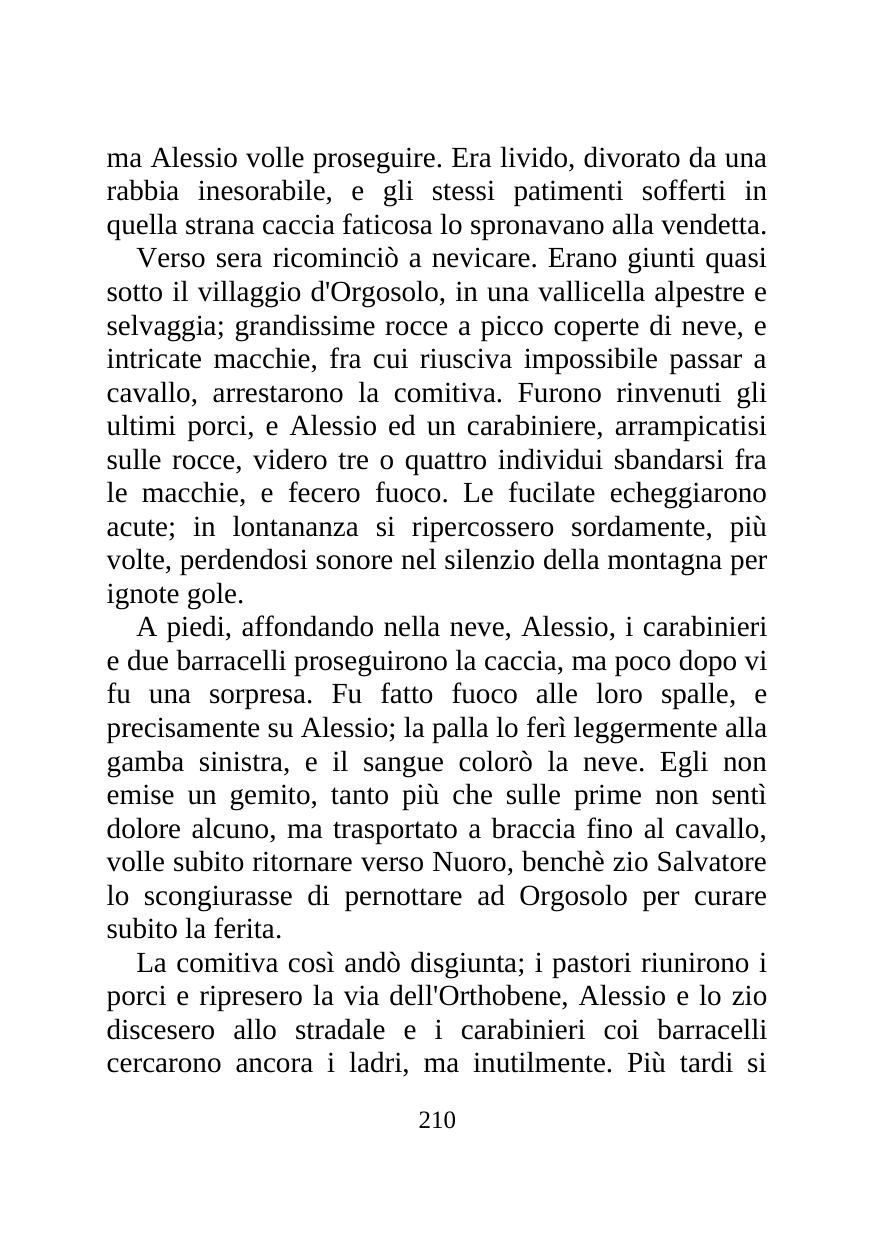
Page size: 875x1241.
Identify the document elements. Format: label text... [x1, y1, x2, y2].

text La comitiva così andò disgiunta; i pastori riunirono i porci e ripresero la via dell'Orthobene, Alessio e lo zio discesero allo stradale e i carabinieri coi barracelli cercarono ancora i ladri, ma inutilmente. Più tardi si [106, 945, 768, 1079]
text A piedi, affondando nella neve, Alessio, i carabinieri e due barracelli proseguirono la caccia, ma poco dopo vi fu una sorpresa. Fu fatto fuoco alle loro spalle, e precisamente su Alessio; la palla lo ferì leggermente alla gamba sinistra, e il sangue colorò la neve. Egli non emise un gemito, tanto più che sulle prime non sentì dolore alcuno, ma trasportato a braccia fino al cavallo, volle subito ritornare verso Nuoro, benchè zio Salvatore lo scongiurasse di pernottare ad Orgosolo per curare subito la ferita. [106, 609, 768, 945]
text ma Alessio volle proseguire. Era livido, divorato da una rabbia inesorabile, e gli stessi patimenti sofferti in quella strana caccia faticosa lo spronavano alla vendetta. [106, 140, 768, 241]
text Verso sera ricominciò a nevicare. Erano giunti quasi sotto il villaggio d'Orgosolo, in una vallicella alpestre e selvaggia; grandissime rocce a picco coperte di neve, e intricate macchie, fra cui riusciva impossibile passar a cavallo, arrestarono la comitiva. Furono rinvenuti gli ultimi porci, e Alessio ed un carabiniere, arrampicatisi sulle rocce, videro tre o quattro individui sbandarsi fra le macchie, e fecero fuoco. Le fucilate echeggiarono acute; in lontananza si ripercossero sordamente, più volte, perdendosi sonore nel silenzio della montagna per ignote gole. [106, 241, 768, 609]
